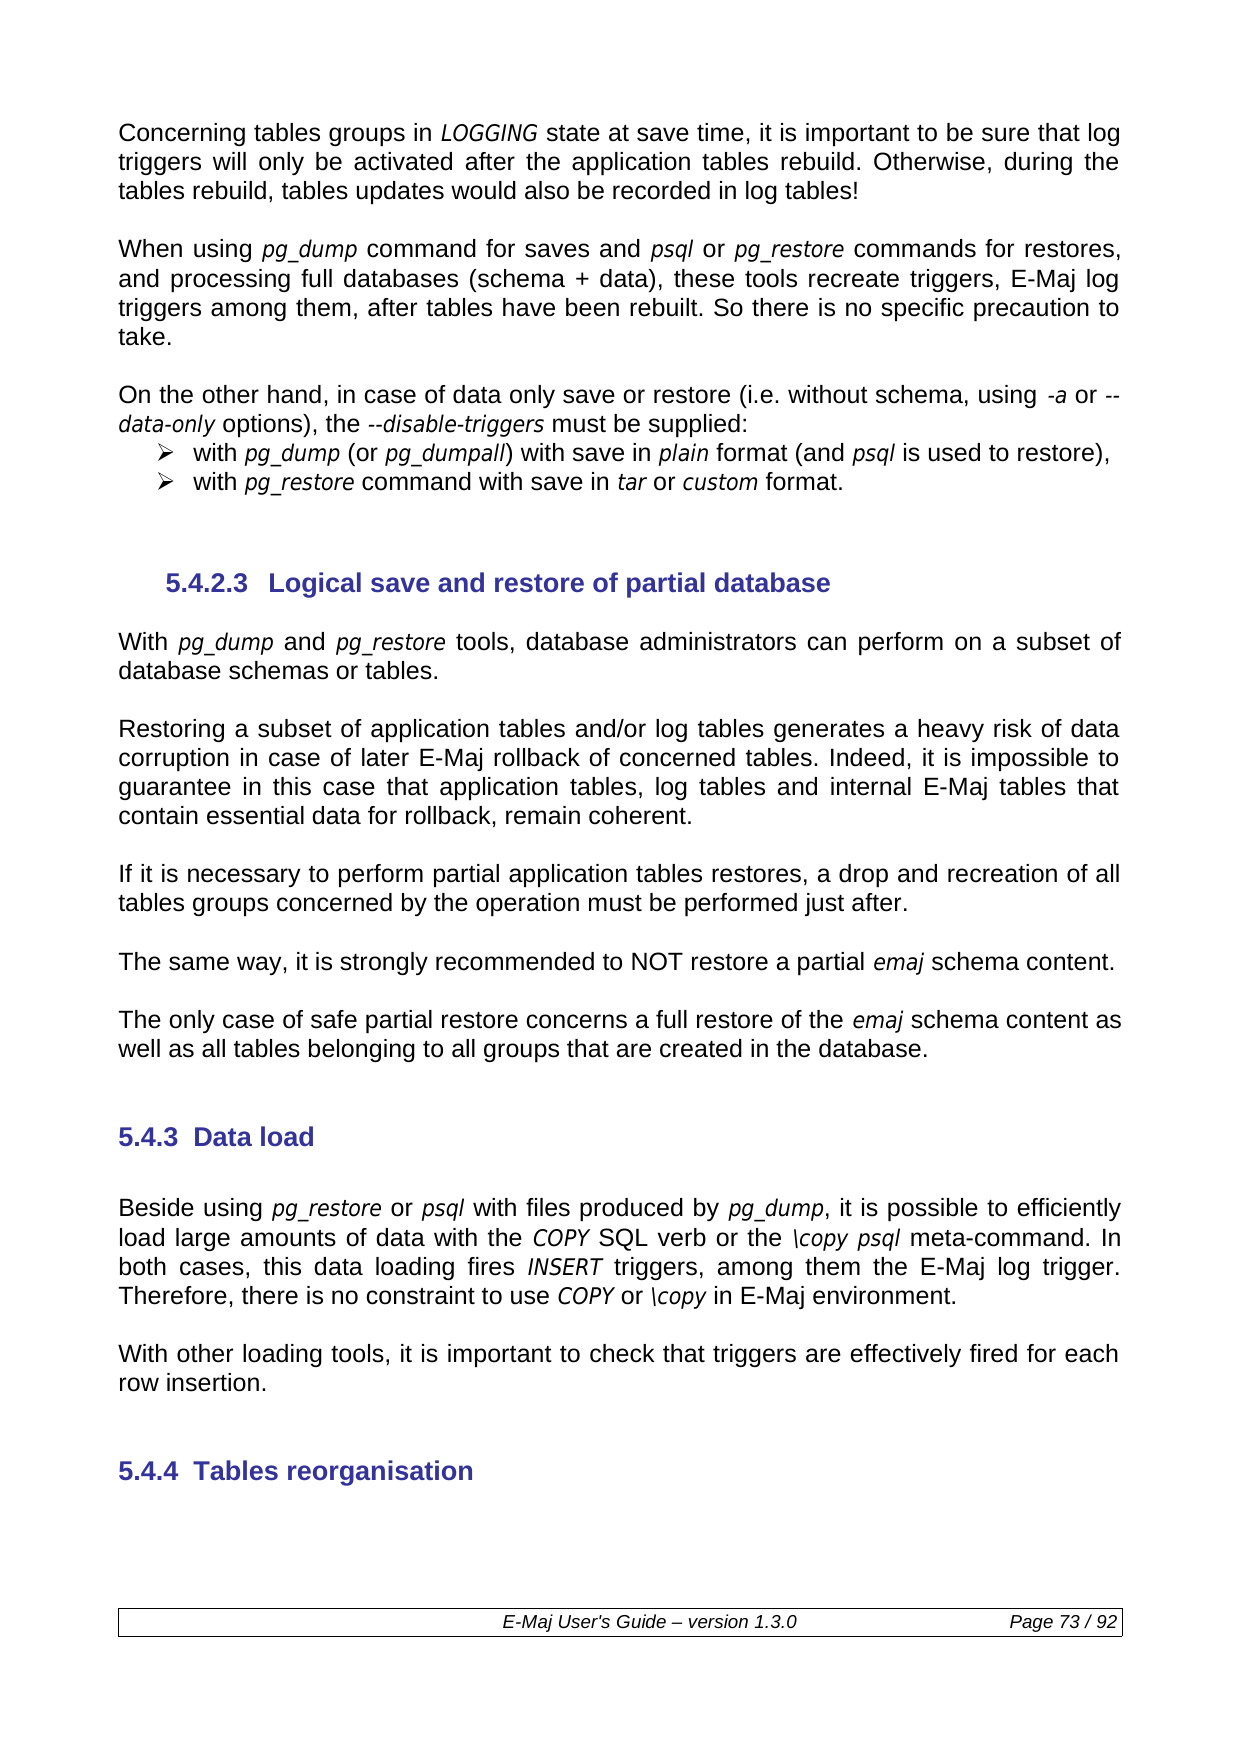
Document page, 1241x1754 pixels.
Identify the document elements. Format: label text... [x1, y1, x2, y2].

text Beside using pg_restore or psql with files produced by pg_dump, it is possible to efficiently load large amounts of data with the COPY SQL verb or the \copy psql meta-command. In both cases, this data loading fires INSERT triggers, among them the E-Maj log trigger. Therefore, there is no constraint to use COPY or \copy in E-Maj environment. [118, 1193, 1122, 1309]
text If it is necessary to perform partial application tables restores, a drop and recreation of all tables groups concerned by the operation must be performed just after. [118, 859, 1122, 917]
text On the other hand, in case of data only save or restore (i.e. without schema, using -a or --data-only options), the --disable-triggers must be supplied: [118, 380, 1122, 438]
list with pg_dump (or pg_dumpall) with save in plain format (and psql is used to restore), [156, 438, 1122, 467]
subtitle Tables reorganisation [118, 1455, 1122, 1486]
text The only case of safe partial restore concerns a full restore of the emaj schema content as well as all tables belonging to all groups that are created in the database. [118, 1004, 1122, 1063]
text Restoring a subset of application tables and/or log tables generates a heavy risk of data corruption in case of later E-Maj rollback of concerned tables. Indeed, it is impossible to guarantee in this case that application tables, log tables and internal E-Maj tables that contain essential data for rollback, remain coherent. [118, 714, 1122, 830]
list with pg_restore command with save in tar or custom format. [156, 467, 1122, 496]
subtitle Data load [118, 1121, 1122, 1152]
subtitle Logical save and restore of partial database [165, 567, 1122, 598]
text With pg_dump and pg_restore tools, database administrators can perform on a subset of database schemas or tables. [118, 627, 1122, 685]
text When using pg_dump command for saves and psql or pg_restore commands for restores, and processing full databases (schema + data), these tools recreate triggers, E-Maj log triggers among them, after tables have been rebuilt. So there is no specific precaution to take. [118, 234, 1122, 351]
text The same way, it is strongly recommended to NOT restore a partial emaj schema content. [118, 946, 1122, 975]
text With other loading tools, it is important to check that triggers are effectively fired for each row insertion. [118, 1339, 1122, 1397]
text Concerning tables groups in LOGGING state at save time, it is important to be sure that log triggers will only be activated after the application tables rebuild. Otherwise, during the tables rebuild, tables updates would also be recorded in log tables! [118, 118, 1122, 205]
